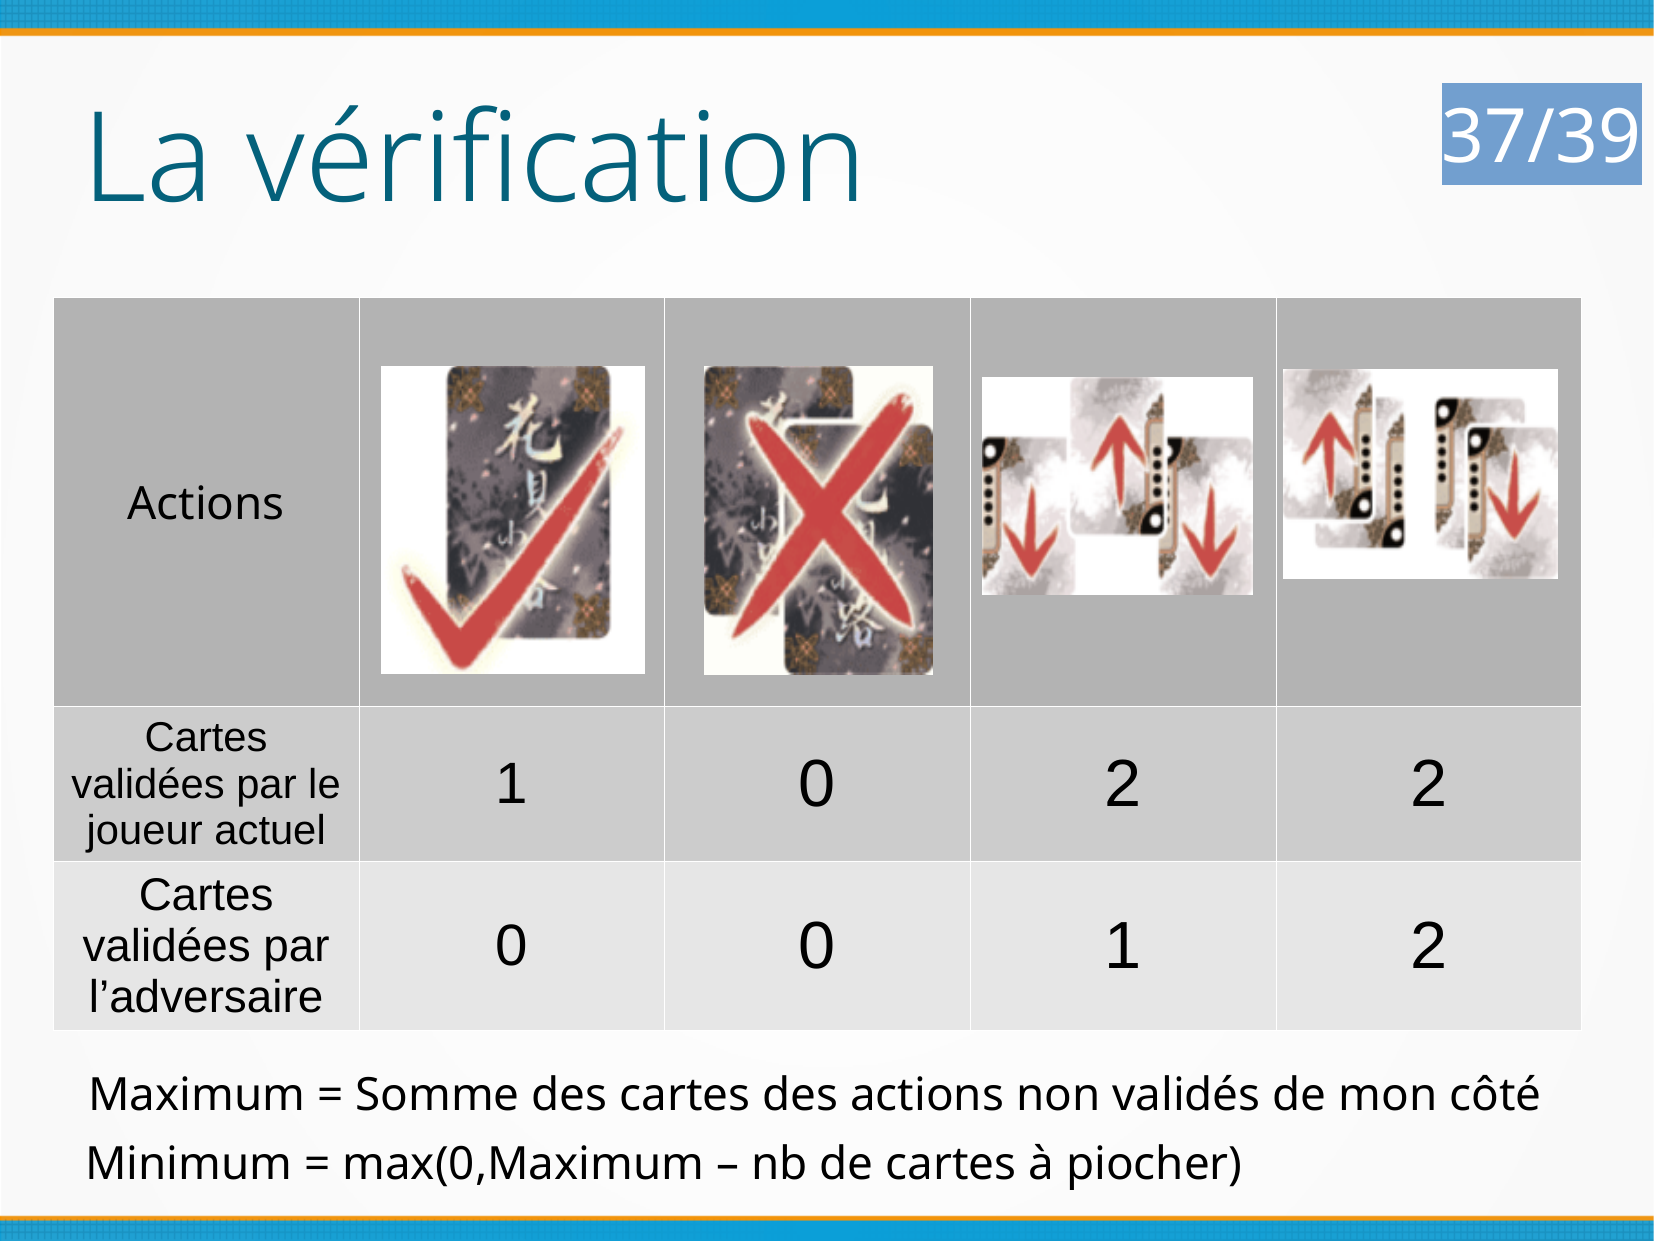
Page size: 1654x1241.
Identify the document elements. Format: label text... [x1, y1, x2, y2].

table_cell 1 [360, 707, 664, 861]
table_cell 0 [360, 862, 664, 1030]
table_cell Cartes validées par l’adversaire [54, 862, 359, 1030]
table_cell 1 [971, 862, 1276, 1030]
text_box Minimum = max(0,Maximum – nb de cartes à piocher) [79, 1127, 1118, 1197]
table_header [1277, 298, 1581, 706]
title La vérification [82, 49, 1571, 257]
table_cell 2 [1277, 707, 1581, 861]
table_header [360, 298, 664, 706]
table_cell 2 [1277, 862, 1581, 1030]
table_cell Cartes validées par le joueur actuel [54, 707, 359, 861]
picture [0, 0, 1654, 1241]
table_cell 0 [665, 707, 970, 861]
table_header [665, 298, 970, 706]
table_cell 2 [971, 707, 1276, 861]
text_box Maximum = Somme des cartes des actions non validés de mon côté [82, 1057, 1373, 1128]
table_header Actions [54, 298, 359, 706]
table_cell 0 [665, 862, 970, 1030]
table_header [971, 298, 1276, 706]
